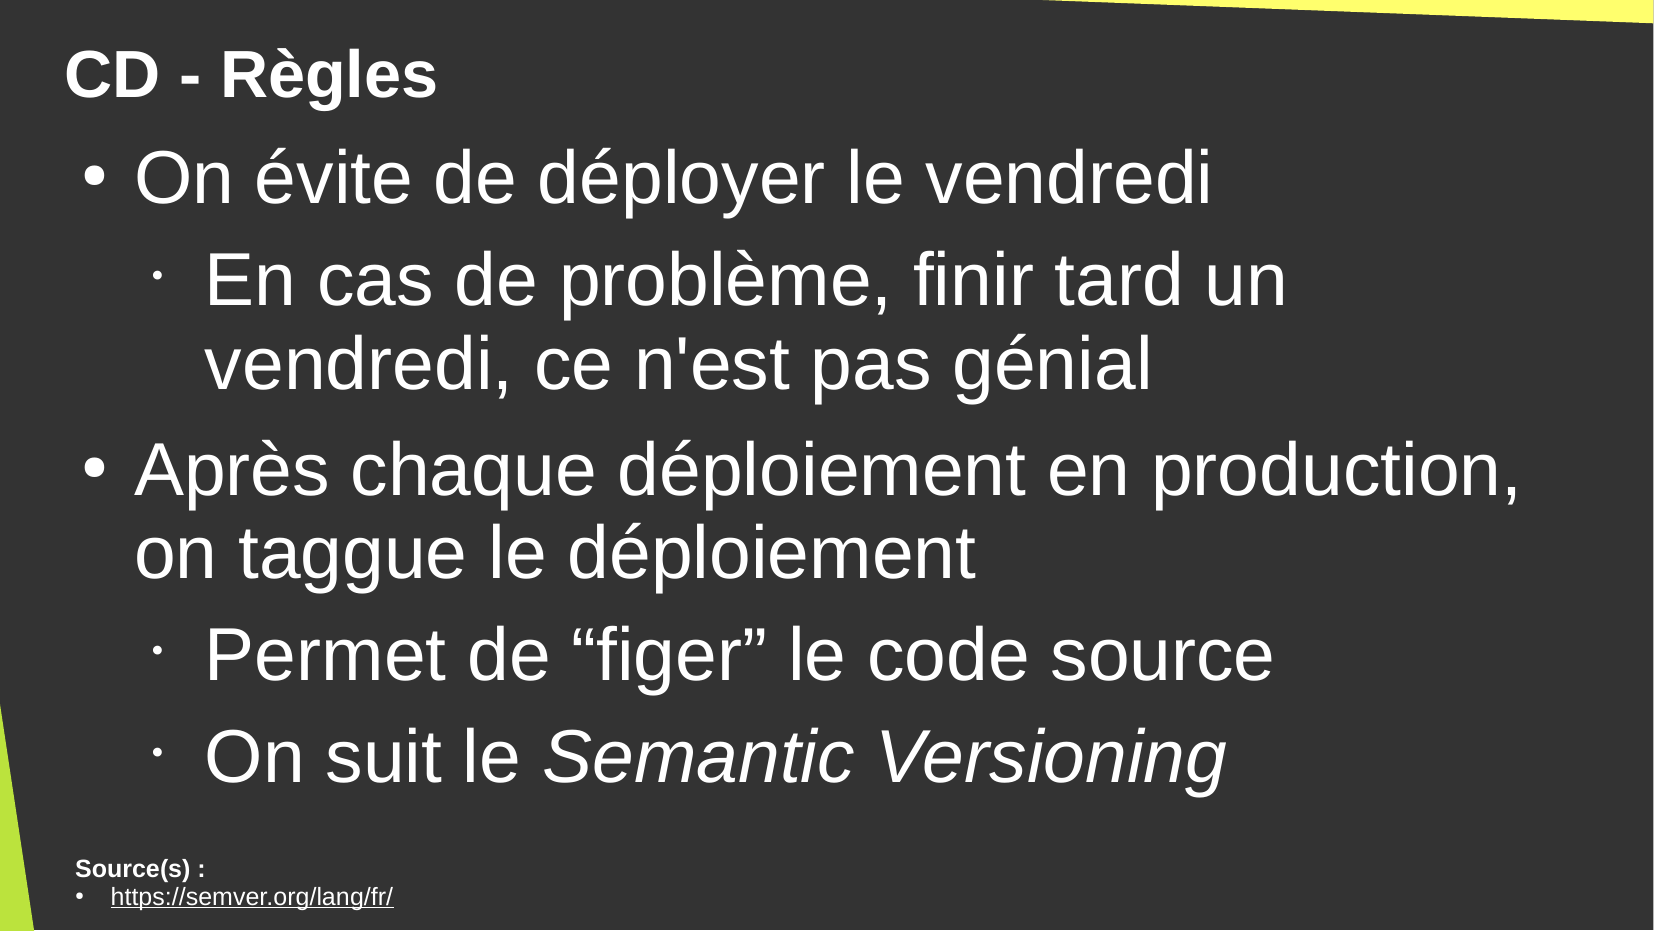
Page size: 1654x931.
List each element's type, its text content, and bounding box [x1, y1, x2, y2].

list On évite de déployer le vendredi En cas de problème, finir tard un vendredi, ce n'est pas génial Après chaque déploiement en production, on taggue le déploiement Permet de “figer” le code source On suit le Semantic Versioning [63, 135, 1542, 804]
text_box [1042, 0, 1654, 24]
text_box Source(s) : https://semver.org/lang/fr/ [60, 838, 1546, 919]
text_box [0, 704, 35, 931]
title CD - Règles [64, 37, 1471, 119]
